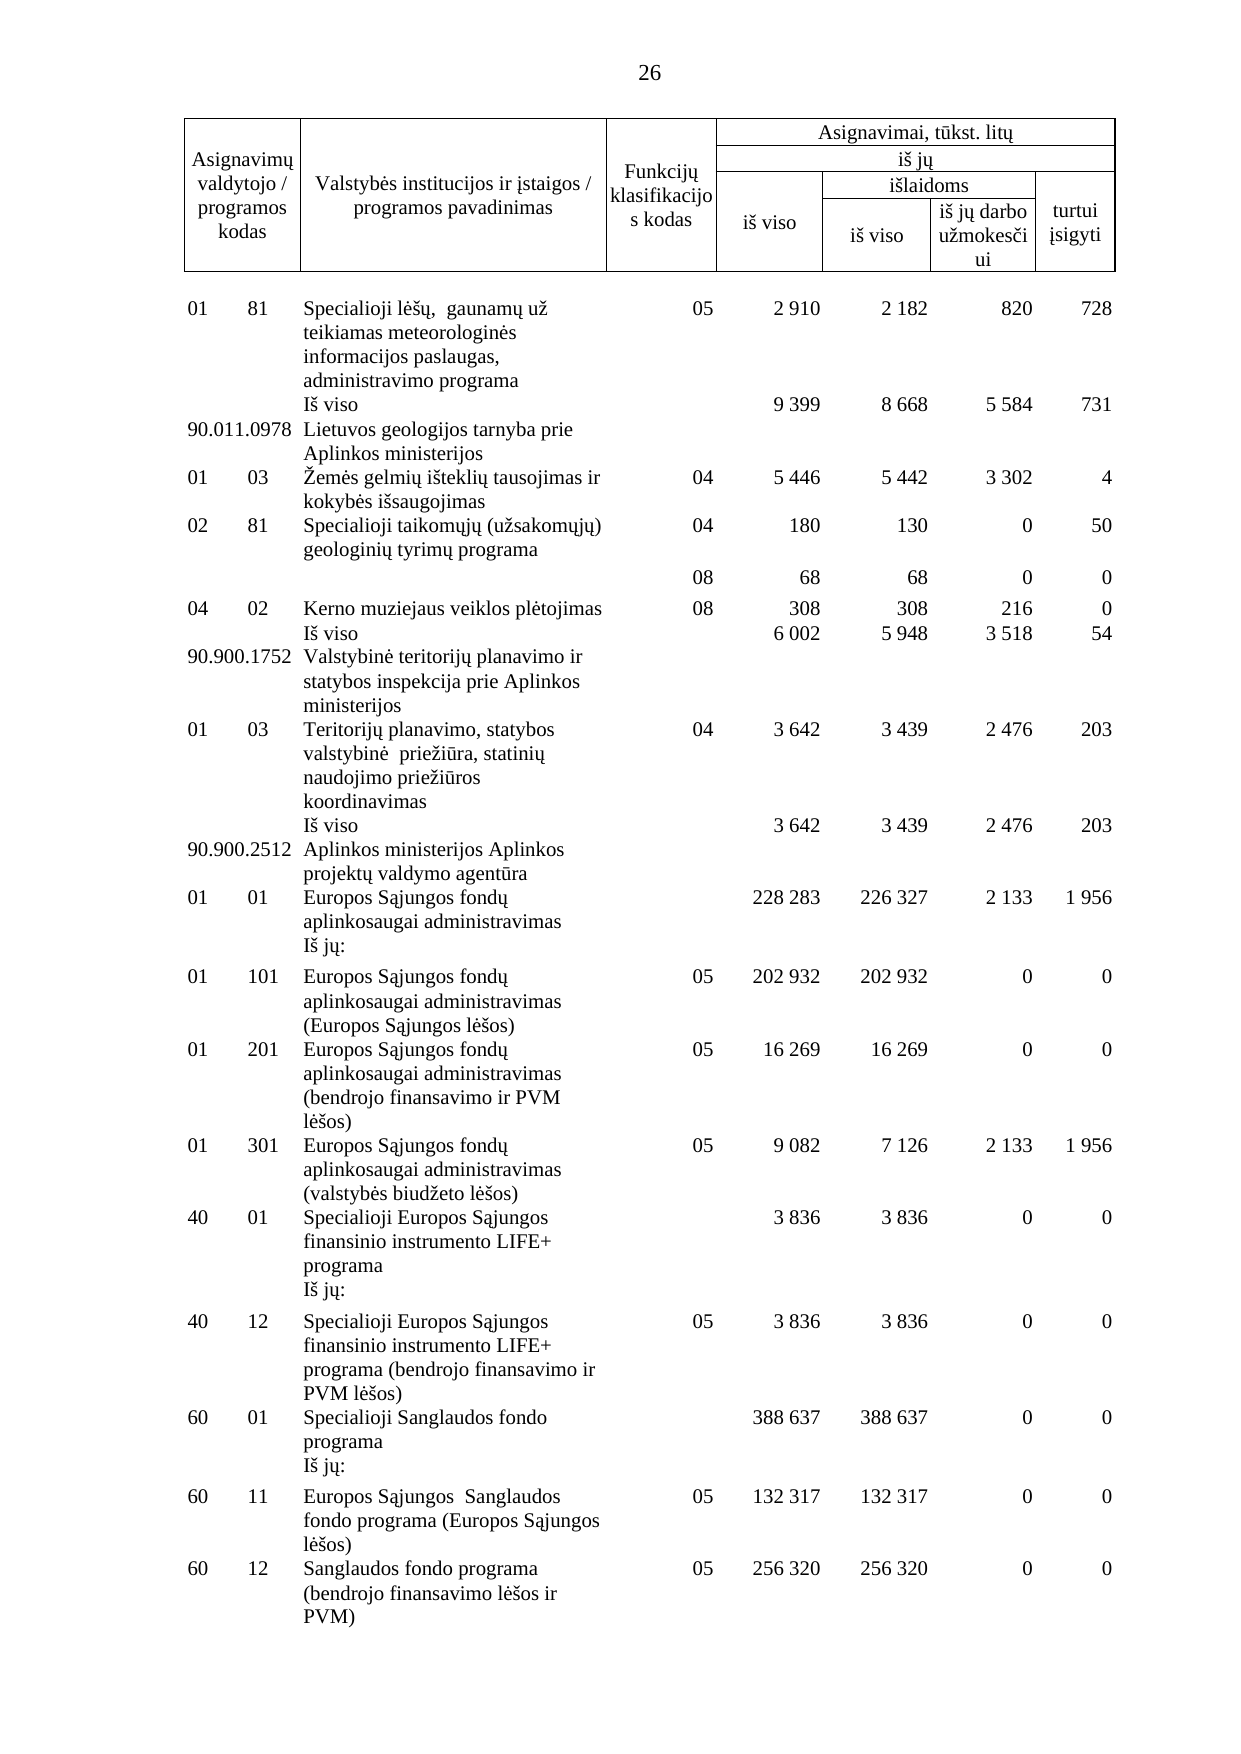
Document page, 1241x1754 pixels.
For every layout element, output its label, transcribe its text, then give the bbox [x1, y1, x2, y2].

table_cell [823, 933, 931, 964]
table_cell [1035, 645, 1115, 717]
table_cell Iš viso [300, 813, 606, 837]
table_cell [823, 1453, 931, 1484]
table_cell 202 932 [823, 965, 931, 1037]
table_cell 16 269 [716, 1037, 823, 1133]
table_header Asignavimų valdytojo / programos kodas [185, 119, 300, 271]
table_cell 0 [1035, 1405, 1115, 1453]
table_cell išlaidoms [823, 172, 1035, 198]
table_cell 256 320 [716, 1556, 823, 1628]
table_cell iš viso [823, 199, 930, 271]
table_cell 68 [823, 565, 931, 596]
table_cell 226 327 [823, 885, 931, 933]
table_cell [716, 416, 823, 464]
table_cell 60 [184, 1484, 244, 1556]
table_cell 3 836 [823, 1205, 931, 1277]
table_cell Aplinkos ministerijos Aplinkos projektų valdymo agentūra [300, 837, 606, 885]
table_cell 3 439 [823, 717, 931, 813]
table_cell 0 [1035, 1309, 1115, 1405]
table_cell 1 956 [1035, 885, 1115, 933]
table_cell [300, 565, 606, 596]
table_cell Europos Sąjungos fondų aplinkosaugai administravimas (Europos Sąjungos lėšos) [300, 965, 606, 1037]
table_cell 81 [245, 513, 300, 565]
table_cell [245, 1277, 300, 1308]
table_cell [245, 813, 300, 837]
table_cell Europos Sąjungos Sanglaudos fondo programa (Europos Sąjungos lėšos) [300, 1484, 606, 1556]
table_cell 2 476 [931, 813, 1035, 837]
table_cell 0 [931, 513, 1035, 565]
table_cell Kerno muziejaus veiklos plėtojimas [300, 596, 606, 620]
table_cell 3 836 [716, 1309, 823, 1405]
table_cell [245, 1453, 300, 1484]
table_cell 308 [716, 596, 823, 620]
table_cell Iš viso [300, 393, 606, 416]
table_cell 04 [606, 513, 716, 565]
table_cell 2 476 [931, 717, 1035, 813]
table_cell [184, 393, 244, 416]
table_cell 820 [931, 296, 1035, 392]
table_cell Iš viso [300, 620, 606, 644]
table_cell Žemės gelmių išteklių tausojimas ir kokybės išsaugojimas [300, 465, 606, 513]
table_cell 0 [1035, 1205, 1115, 1277]
table_cell 05 [606, 296, 716, 392]
table_cell 50 [1035, 513, 1115, 565]
table_cell 202 932 [716, 965, 823, 1037]
table_cell 728 [1035, 296, 1115, 392]
table_cell [716, 1277, 823, 1308]
table_cell [823, 837, 931, 885]
table_cell iš viso [717, 172, 822, 271]
table_cell 3 518 [931, 620, 1035, 644]
table_cell 5 948 [823, 620, 931, 644]
table_cell 180 [716, 513, 823, 565]
table_cell [931, 933, 1035, 964]
table_cell [1035, 1277, 1115, 1308]
table_cell 90.900.2512 [184, 837, 300, 885]
table_cell 0 [1035, 1037, 1115, 1133]
table_cell 08 [606, 596, 716, 620]
table_cell 60 [184, 1405, 244, 1453]
table_cell 0 [1035, 965, 1115, 1037]
table_cell 0 [1035, 1484, 1115, 1556]
table_cell 54 [1035, 620, 1115, 644]
table_cell [1035, 933, 1115, 964]
table_cell [931, 837, 1035, 885]
table_cell 05 [606, 1133, 716, 1205]
table_cell 02 [245, 596, 300, 620]
table_cell Teritorijų planavimo, statybos valstybinė priežiūra, statinių naudojimo priežiūros koordinavimas [300, 717, 606, 813]
table_cell [606, 416, 716, 464]
table_cell [931, 645, 1035, 717]
table_cell [606, 393, 716, 416]
table_cell 05 [606, 1309, 716, 1405]
table_cell 01 [184, 1133, 244, 1205]
table_cell [245, 933, 300, 964]
table_cell 4 [1035, 465, 1115, 513]
table_cell 5 584 [931, 393, 1035, 416]
table_cell [606, 813, 716, 837]
table_cell 01 [245, 1205, 300, 1277]
table_cell [245, 620, 300, 644]
table_cell 8 668 [823, 393, 931, 416]
table_cell Lietuvos geologijos tarnyba prie Aplinkos ministerijos [300, 416, 606, 464]
table_cell Europos Sąjungos fondų aplinkosaugai administravimas (valstybės biudžeto lėšos) [300, 1133, 606, 1205]
table_cell [184, 272, 1115, 296]
table_cell 01 [245, 1405, 300, 1453]
table_cell 2 133 [931, 885, 1035, 933]
table_header Valstybės institucijos ir įstaigos / programos pavadinimas [301, 119, 606, 271]
table_cell [184, 933, 244, 964]
table_cell 2 182 [823, 296, 931, 392]
table_cell 388 637 [823, 1405, 931, 1453]
table_cell 388 637 [716, 1405, 823, 1453]
table_cell 01 [184, 1037, 244, 1133]
table_cell [931, 1453, 1035, 1484]
table_cell [823, 1277, 931, 1308]
table_cell [606, 645, 716, 717]
table_cell Europos Sąjungos fondų aplinkosaugai administravimas [300, 885, 606, 933]
table_cell 132 317 [823, 1484, 931, 1556]
table_cell [716, 645, 823, 717]
table_cell 2 910 [716, 296, 823, 392]
table_cell [245, 565, 300, 596]
table_cell [606, 885, 716, 933]
table_cell [606, 1205, 716, 1277]
table_cell Iš jų: [300, 1453, 606, 1484]
table_cell [606, 1277, 716, 1308]
table_cell [184, 565, 244, 596]
table_cell 7 126 [823, 1133, 931, 1205]
table_cell Valstybinė teritorijų planavimo ir statybos inspekcija prie Aplinkos ministerijos [300, 645, 606, 717]
table_cell 228 283 [716, 885, 823, 933]
table_cell [823, 645, 931, 717]
table_cell 04 [606, 717, 716, 813]
table_cell [931, 416, 1035, 464]
table_cell [1035, 416, 1115, 464]
table_cell 0 [1035, 596, 1115, 620]
table_cell 0 [931, 1205, 1035, 1277]
table_cell turtui įsigyti [1036, 172, 1114, 271]
table_cell 05 [606, 1484, 716, 1556]
table_cell [823, 416, 931, 464]
table_cell 256 320 [823, 1556, 931, 1628]
table_cell 03 [245, 465, 300, 513]
table_cell 01 [184, 885, 244, 933]
table_cell 9 399 [716, 393, 823, 416]
table_cell Iš jų: [300, 1277, 606, 1308]
table_cell 03 [245, 717, 300, 813]
table_cell [606, 837, 716, 885]
table_cell 3 642 [716, 717, 823, 813]
table_cell 05 [606, 965, 716, 1037]
table_cell Iš jų: [300, 933, 606, 964]
table_header Funkcijų klasifikacijos kodas [607, 119, 716, 271]
table_cell 3 642 [716, 813, 823, 837]
table_cell Specialioji Europos Sąjungos finansinio instrumento LIFE+ programa [300, 1205, 606, 1277]
table_cell 6 002 [716, 620, 823, 644]
table_cell 3 439 [823, 813, 931, 837]
table_cell iš jų [717, 146, 1114, 171]
table_cell 05 [606, 1037, 716, 1133]
table_cell 0 [1035, 565, 1115, 596]
table_cell [184, 813, 244, 837]
table_cell 203 [1035, 717, 1115, 813]
table_cell [184, 620, 244, 644]
table_cell 01 [245, 885, 300, 933]
table_cell 04 [184, 596, 244, 620]
table_cell 130 [823, 513, 931, 565]
table_cell 101 [245, 965, 300, 1037]
table_cell Europos Sąjungos fondų aplinkosaugai administravimas (bendrojo finansavimo ir PVM lėšos) [300, 1037, 606, 1133]
table_cell 01 [184, 465, 244, 513]
table_cell [606, 1405, 716, 1453]
table_cell 04 [606, 465, 716, 513]
table_cell 01 [184, 296, 244, 392]
table_cell Specialioji taikomųjų (užsakomųjų) geologinių tyrimų programa [300, 513, 606, 565]
table_cell 132 317 [716, 1484, 823, 1556]
table_cell 731 [1035, 393, 1115, 416]
table_cell 16 269 [823, 1037, 931, 1133]
table_cell 203 [1035, 813, 1115, 837]
table_cell 0 [931, 1484, 1035, 1556]
table_cell 201 [245, 1037, 300, 1133]
table_cell 1 956 [1035, 1133, 1115, 1205]
table_cell [716, 933, 823, 964]
table_cell 60 [184, 1556, 244, 1628]
table_cell 0 [931, 1405, 1035, 1453]
table_cell 90.900.1752 [184, 645, 300, 717]
table_cell [931, 1277, 1035, 1308]
table_cell 3 302 [931, 465, 1035, 513]
table_cell 81 [245, 296, 300, 392]
table_cell Specialioji lėšų, gaunamų už teikiamas meteorologinės informacijos paslaugas, administravimo programa [300, 296, 606, 392]
table_cell [606, 620, 716, 644]
table_cell 9 082 [716, 1133, 823, 1205]
table_cell 90.011.0978 [184, 416, 300, 464]
table_cell [1035, 1453, 1115, 1484]
table_cell 5 442 [823, 465, 931, 513]
table_cell 3 836 [716, 1205, 823, 1277]
table_cell [184, 1453, 244, 1484]
table_cell 68 [716, 565, 823, 596]
table_cell 01 [184, 965, 244, 1037]
table_cell 01 [184, 717, 244, 813]
table_cell 08 [606, 565, 716, 596]
table_cell [606, 1453, 716, 1484]
table_cell 12 [245, 1309, 300, 1405]
table_cell 3 836 [823, 1309, 931, 1405]
table_cell 40 [184, 1205, 244, 1277]
table_cell 5 446 [716, 465, 823, 513]
table_cell 301 [245, 1133, 300, 1205]
table_cell 0 [931, 1556, 1035, 1628]
table_cell 2 133 [931, 1133, 1035, 1205]
table_cell 11 [245, 1484, 300, 1556]
table_cell 0 [931, 565, 1035, 596]
table_cell Sanglaudos fondo programa (bendrojo finansavimo lėšos ir PVM) [300, 1556, 606, 1628]
table_cell 05 [606, 1556, 716, 1628]
table_cell 0 [931, 1037, 1035, 1133]
table_cell 02 [184, 513, 244, 565]
table_cell iš jų darbo užmokesčiui [931, 199, 1035, 271]
table_cell 216 [931, 596, 1035, 620]
table_header Asignavimai, tūkst. litų [717, 119, 1114, 145]
table_cell Specialioji Sanglaudos fondo programa [300, 1405, 606, 1453]
table_cell 40 [184, 1309, 244, 1405]
table_cell 12 [245, 1556, 300, 1628]
table_cell [716, 1453, 823, 1484]
table_cell [606, 933, 716, 964]
table_cell 308 [823, 596, 931, 620]
table_cell [184, 1277, 244, 1308]
table_cell 0 [931, 965, 1035, 1037]
table_cell 0 [931, 1309, 1035, 1405]
table_cell [716, 837, 823, 885]
table_cell 0 [1035, 1556, 1115, 1628]
table_cell [245, 393, 300, 416]
table_cell [1035, 837, 1115, 885]
table_cell Specialioji Europos Sąjungos finansinio instrumento LIFE+ programa (bendrojo finansavimo ir PVM lėšos) [300, 1309, 606, 1405]
